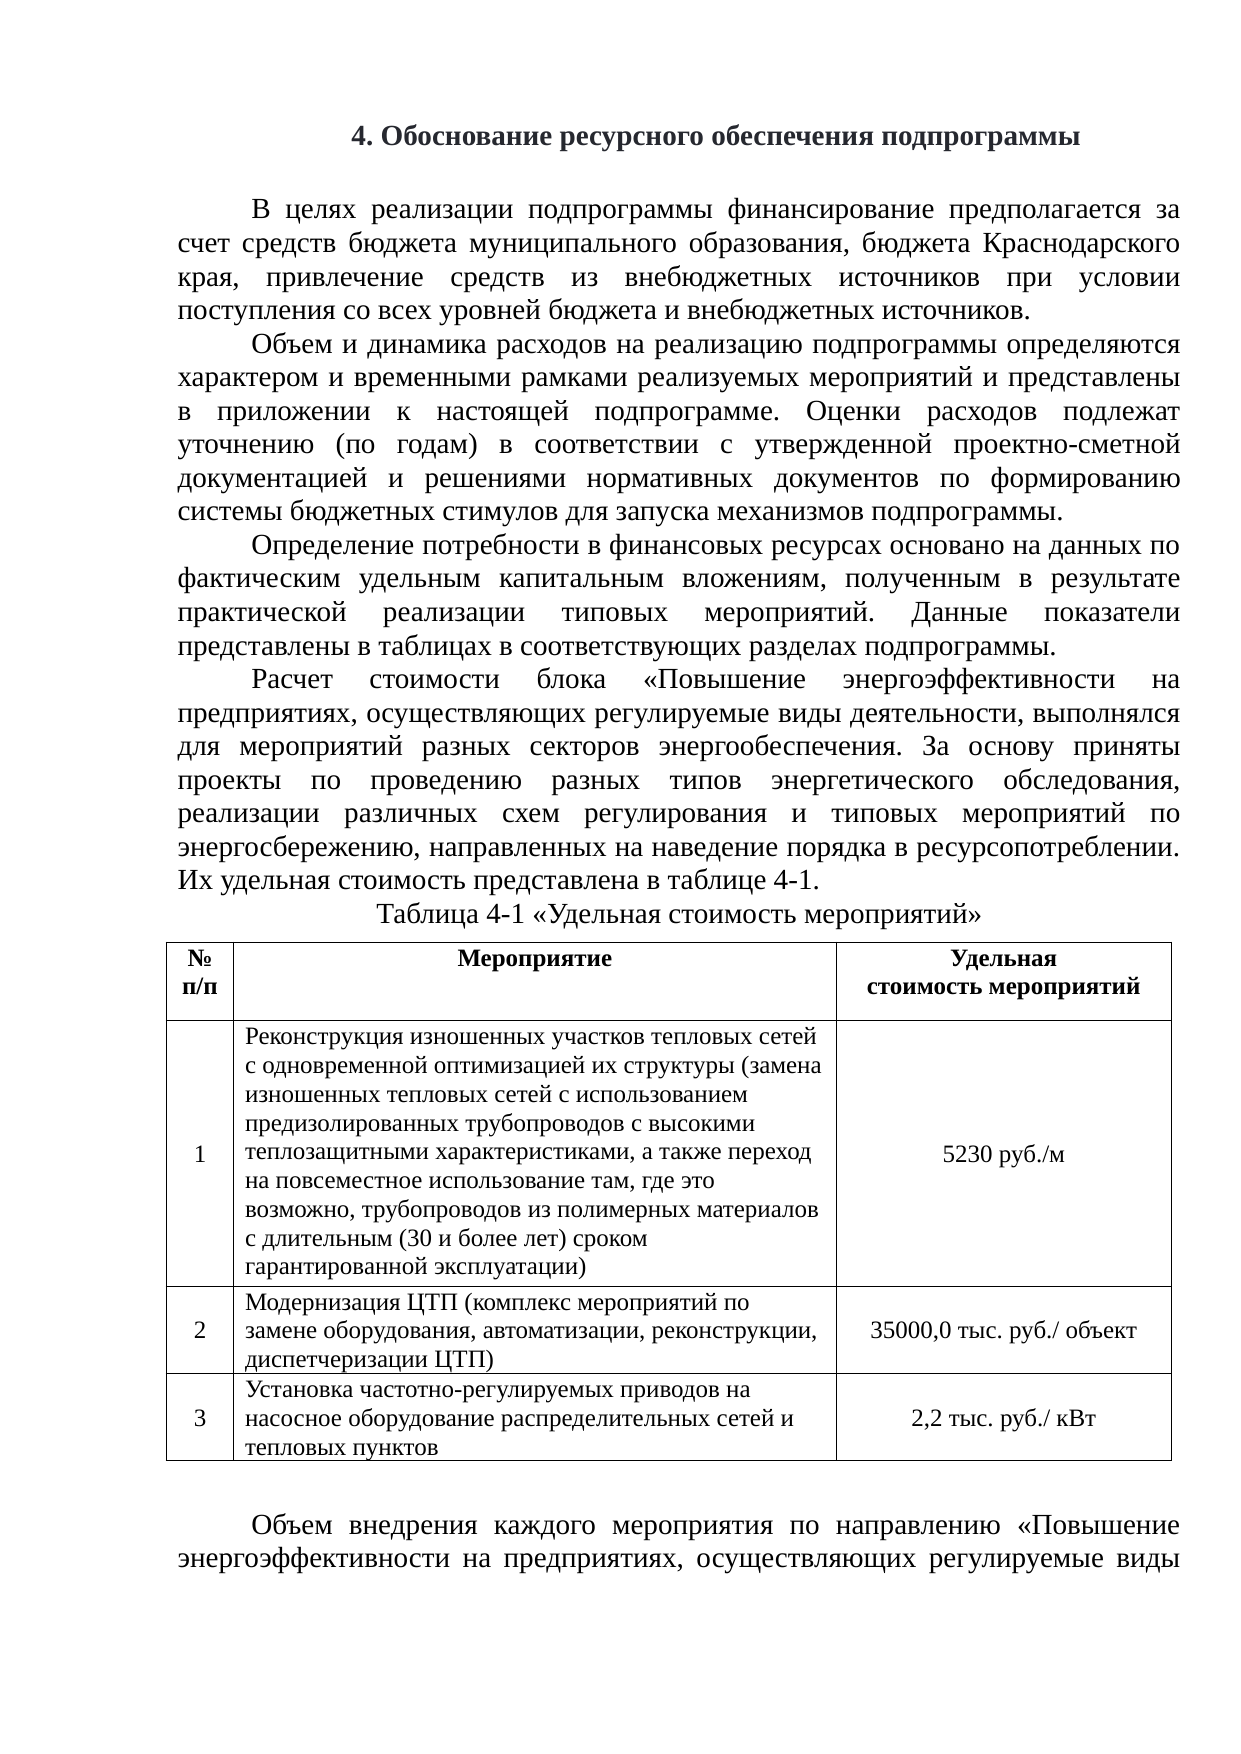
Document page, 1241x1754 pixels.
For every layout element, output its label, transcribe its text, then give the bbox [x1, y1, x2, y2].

table_header Удельная стоимость мероприятий [837, 943, 1171, 1020]
text В целях реализации подпрограммы финансирование предполагается за счет средств бюджета муниципального образования, бюджета Краснодарского края, привлечение средств из внебюджетных источников при условии поступления со всех уровней бюджета и внебюджетных источников. [177, 192, 1181, 326]
text Объем внедрения каждого мероприятия по направлению «Повышение энергоэффективности на предприятиях, осуществляющих регулируемые виды [177, 1507, 1181, 1574]
table_cell Модернизация ЦТП (комплекс мероприятий по замене оборудования, автоматизации, реконструкции, диспетчеризации ЦТП) [234, 1287, 836, 1373]
table_cell 3 [167, 1374, 233, 1460]
table_cell Реконструкция изношенных участков тепловых сетей с одновременной оптимизацией их структуры (замена изношенных тепловых сетей с использованием предизолированных трубопроводов с высокими теплозащитными характеристиками, а также переход на повсеместное использование там, где это возможно, трубопроводов из полимерных материалов с длительным (30 и более лет) сроком гарантированной эксплуатации) [234, 1021, 836, 1286]
table_header Мероприятие [234, 943, 836, 1020]
table_header № п/п [167, 943, 233, 1020]
table_cell 35000,0 тыс. руб./ объект [837, 1287, 1171, 1373]
text Определение потребности в финансовых ресурсах основано на данных по фактическим удельным капитальным вложениям, полученным в результате практической реализации типовых мероприятий. Данные показатели представлены в таблицах в соответствующих разделах подпрограммы. [177, 527, 1181, 661]
text Таблица 4-1 «Удельная стоимость мероприятий» [177, 896, 1181, 929]
table_cell 2,2 тыс. руб./ кВт [837, 1374, 1171, 1460]
subtitle 4. Обоснование ресурсного обеспечения подпрограммы [177, 118, 1240, 152]
text Объем и динамика расходов на реализацию подпрограммы определяются характером и временными рамками реализуемых мероприятий и представлены в приложении к настоящей подпрограмме. Оценки расходов подлежат уточнению (по годам) в соответствии с утвержденной проектно-сметной документацией и решениями нормативных документов по формированию системы бюджетных стимулов для запуска механизмов подпрограммы. [177, 326, 1181, 527]
table_cell 2 [167, 1287, 233, 1373]
table_cell Установка частотно-регулируемых приводов на насосное оборудование распределительных сетей и тепловых пунктов [234, 1374, 836, 1460]
table_cell 5230 руб./м [837, 1021, 1171, 1286]
text Расчет стоимости блока «Повышение энергоэффективности на предприятиях, осуществляющих регулируемые виды деятельности, выполнялся для мероприятий разных секторов энергообеспечения. За основу приняты проекты по проведению разных типов энергетического обследования, реализации различных схем регулирования и типовых мероприятий по энергосбережению, направленных на наведение порядка в ресурсопотреблении. Их удельная стоимость представлена в таблице 4-1. [177, 661, 1181, 896]
table_cell 1 [167, 1021, 233, 1286]
